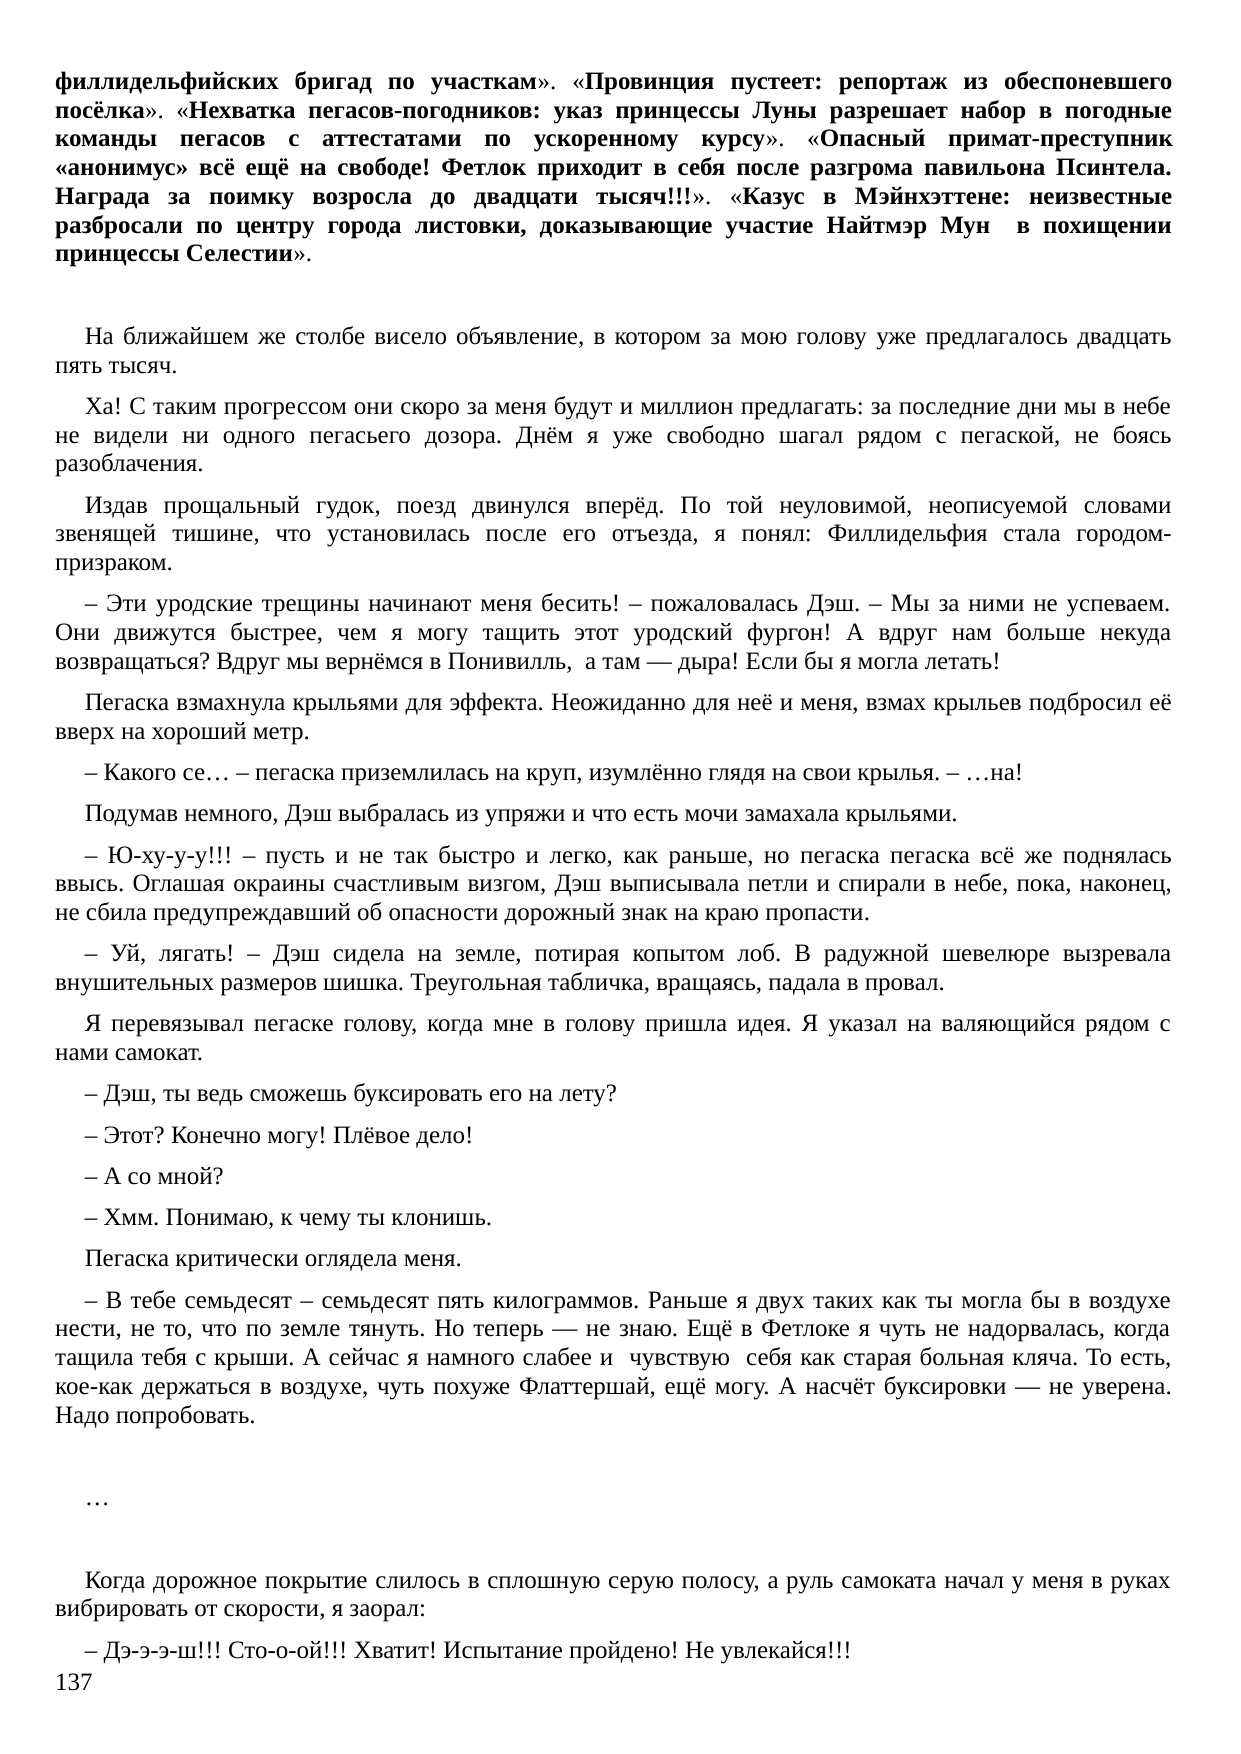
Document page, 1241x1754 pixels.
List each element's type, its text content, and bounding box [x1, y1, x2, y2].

text – В тебе семьдесят – семьдесят пять килограммов. Раньше я двух таких как ты могла бы в воздухе нести, не то, что по земле тянуть. Но теперь — не знаю. Ещё в Фетлоке я чуть не надорвалась, когда тащила тебя с крыши. А сейчас я намного слабее и чувствую себя как старая больная кляча. То есть, кое-как держаться в воздухе, чуть похуже Флаттершай, ещё могу. А насчёт буксировки — не уверена. Надо попробовать. [55, 1285, 1173, 1428]
text Подумав немного, Дэш выбралась из упряжи и что есть мочи замахала крыльями. [55, 798, 1173, 827]
text – А со мной? [55, 1161, 1173, 1190]
text Издав прощальный гудок, поезд двинулся вперёд. По той неуловимой, неописуемой словами звенящей тишине, что установилась после его отъезда, я понял: Филлидельфия стала городом-призраком. [55, 490, 1173, 576]
text филлидельфийских бригад по участкам». «Провинция пустеет: репортаж из обеспоневшего посёлка». «Нехватка пегасов-погодников: указ принцессы Луны разрешает набор в погодные команды пегасов с аттестатами по ускоренному курсу». «Опасный примат-преступник «анонимус» всё ещё на свободе! Фетлок приходит в себя после разгрома павильона Псинтела. Награда за поимку возросла до двадцати тысяч!!!». «Казус в Мэйнхэттене: неизвестные разбросали по центру города листовки, доказывающие участие Найтмэр Мун в похищении принцессы Селестии». [55, 66, 1173, 267]
text Я перевязывал пегаске голову, когда мне в голову пришла идея. Я указал на валяющийся рядом с нами самокат. [55, 1008, 1173, 1066]
text – Уй, лягать! – Дэш сидела на земле, потирая копытом лоб. В радужной шевелюре вызревала внушительных размеров шишка. Треугольная табличка, вращаясь, падала в провал. [55, 938, 1173, 996]
text … [55, 1482, 1173, 1511]
text – Ю-ху-у-у!!! – пусть и не так быстро и легко, как раньше, но пегаска пегаска всё же поднялась ввысь. Оглашая окраины счастливым визгом, Дэш выписывала петли и спирали в небе, пока, наконец, не сбила предупреждавший об опасности дорожный знак на краю пропасти. [55, 840, 1173, 926]
text Ха! С таким прогрессом они скоро за меня будут и миллион предлагать: за последние дни мы в небе не видели ни одного пегасьего дозора. Днём я уже свободно шагал рядом с пегаской, не боясь разоблачения. [55, 391, 1173, 477]
text – Хмм. Понимаю, к чему ты клонишь. [55, 1202, 1173, 1231]
text – Этот? Конечно могу! Плёвое дело! [55, 1120, 1173, 1148]
text – Эти уродские трещины начинают меня бесить! – пожаловалась Дэш. – Мы за ними не успеваем. Они движутся быстрее, чем я могу тащить этот уродский фургон! А вдруг нам больше некуда возвращаться? Вдруг мы вернёмся в Понивилль, а там — дыра! Если бы я могла летать! [55, 588, 1173, 675]
text Пегаска критически оглядела меня. [55, 1243, 1173, 1272]
text Когда дорожное покрытие слилось в сплошную серую полосу, а руль самоката начал у меня в руках вибрировать от скорости, я заорал: [55, 1565, 1173, 1622]
text На ближайшем же столбе висело объявление, в котором за мою голову уже предлагалось двадцать пять тысяч. [55, 321, 1173, 378]
text Пегаска взмахнула крыльями для эффекта. Неожиданно для неё и меня, взмах крыльев подбросил её вверх на хороший метр. [55, 687, 1173, 745]
text – Дэ-э-э-ш!!! Сто-о-ой!!! Хватит! Испытание пройдено! Не увлекайся!!! [55, 1635, 1173, 1663]
text – Какого се… – пегаска приземлилась на круп, изумлённо глядя на свои крылья. – …на! [55, 757, 1173, 786]
text – Дэш, ты ведь сможешь буксировать его на лету? [55, 1078, 1173, 1107]
